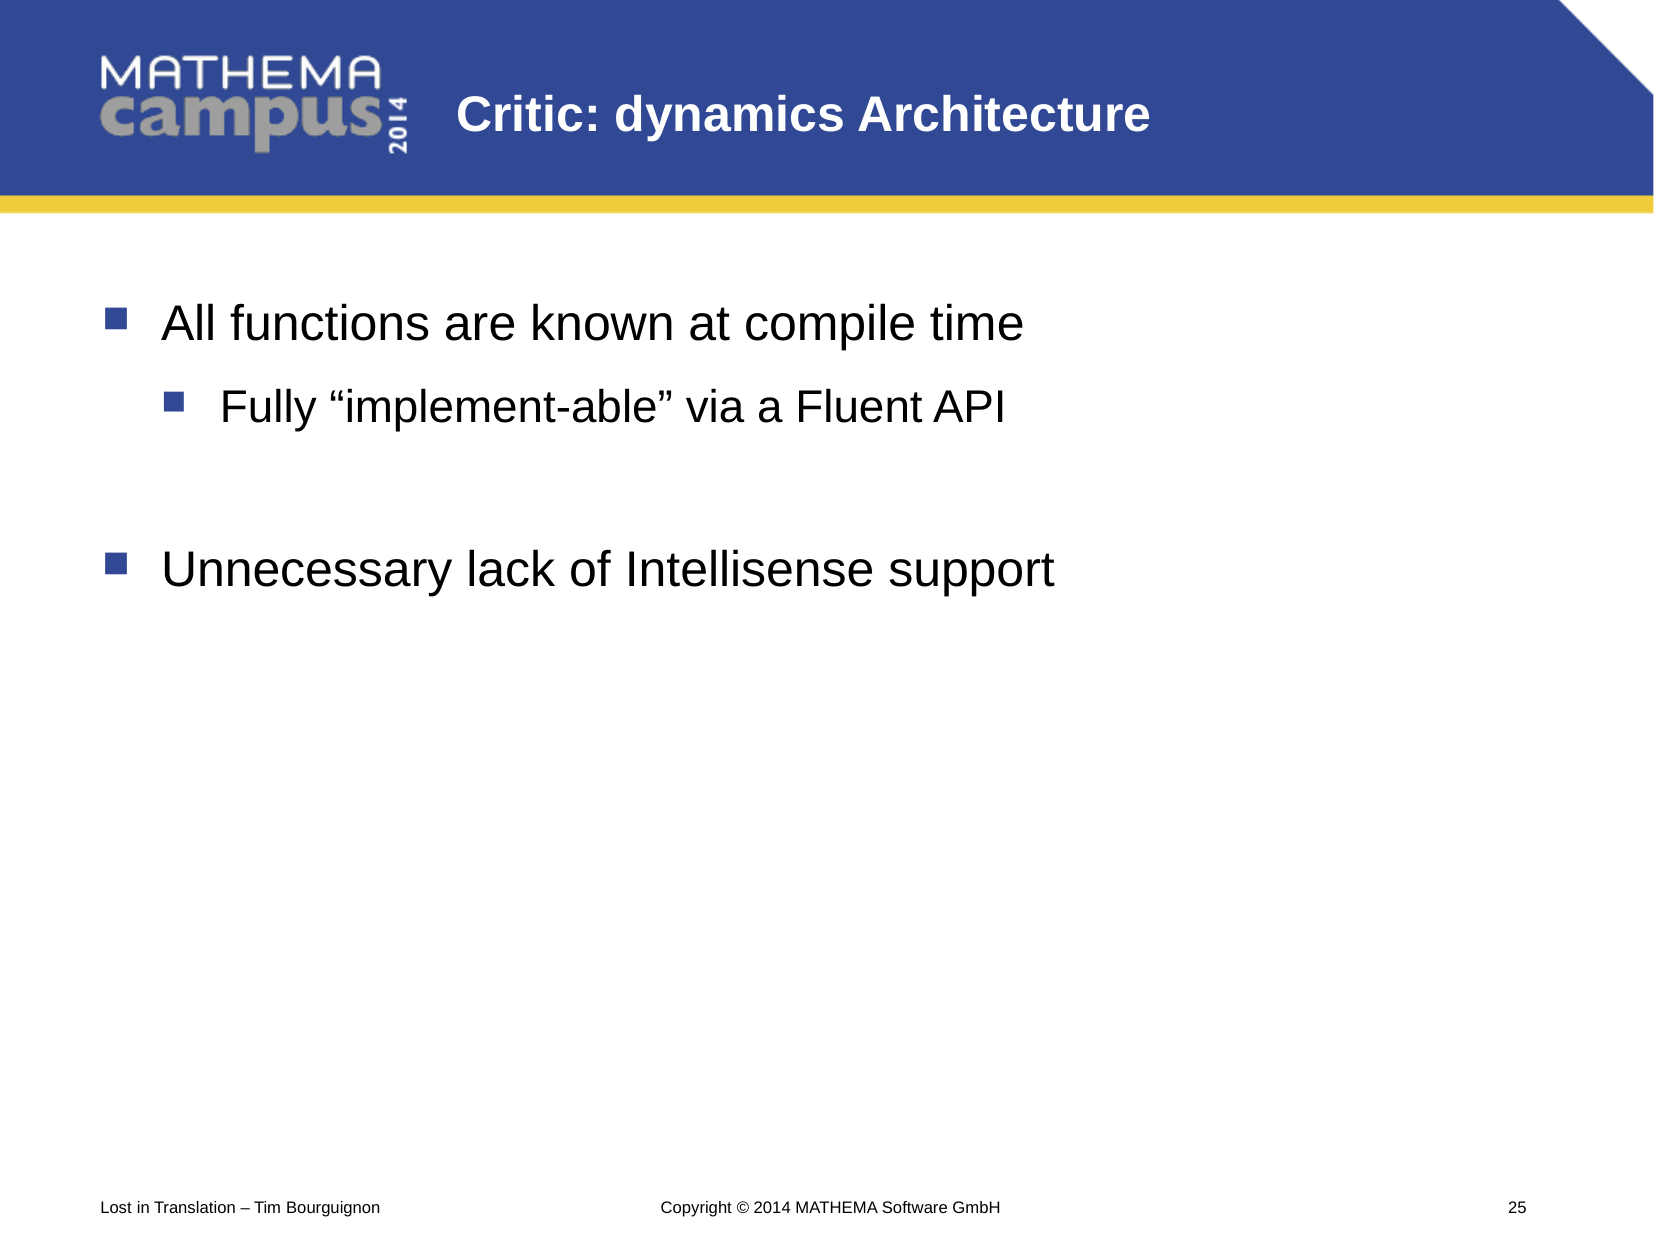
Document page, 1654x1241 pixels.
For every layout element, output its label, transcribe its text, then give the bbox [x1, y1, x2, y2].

title Critic: dynamics Architecture [456, 68, 1528, 160]
picture [0, 0, 1654, 217]
list All functions are known at compile time Fully “implement-able” via a Fluent API Unnecessary lack of Intellisense support [101, 295, 1528, 1139]
